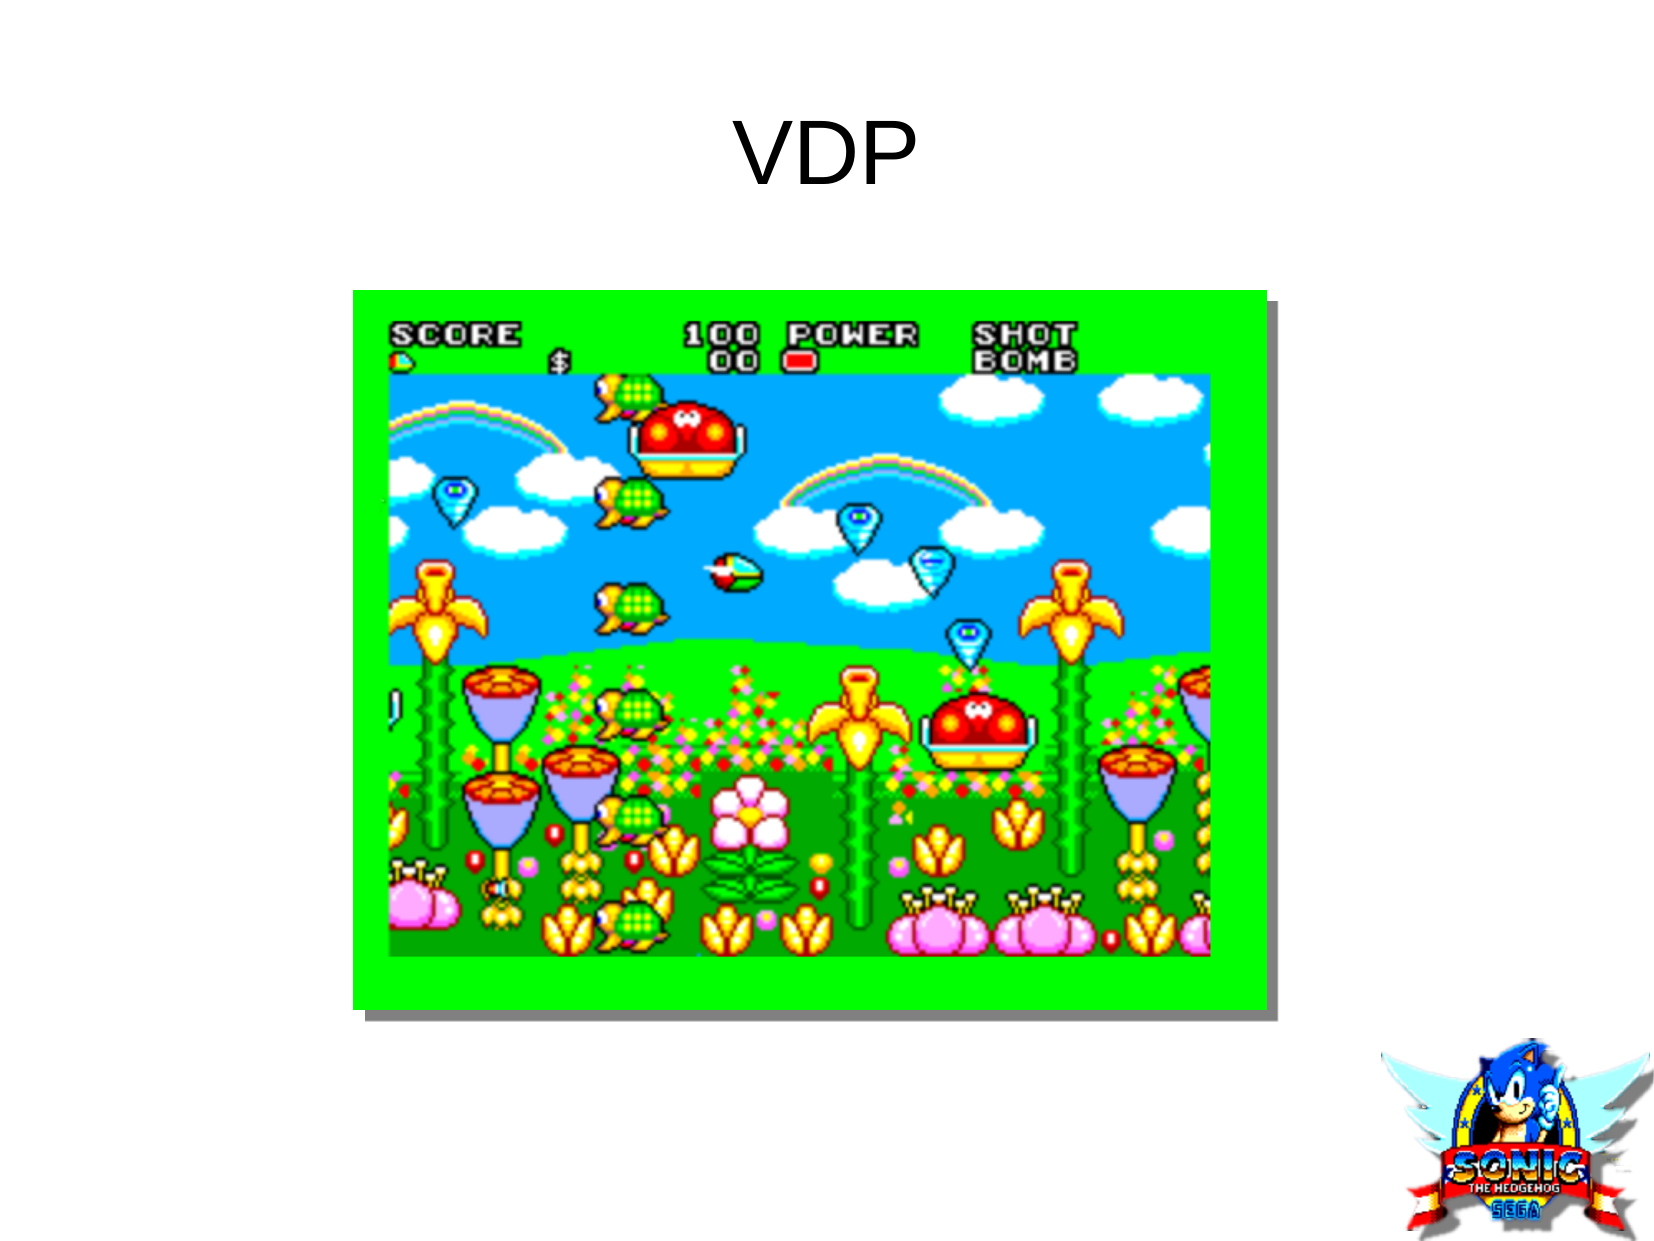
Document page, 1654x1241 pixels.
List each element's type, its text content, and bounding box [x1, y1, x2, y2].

title VDP [82, 49, 1571, 257]
picture [1381, 1038, 1650, 1231]
picture [353, 290, 1267, 1010]
